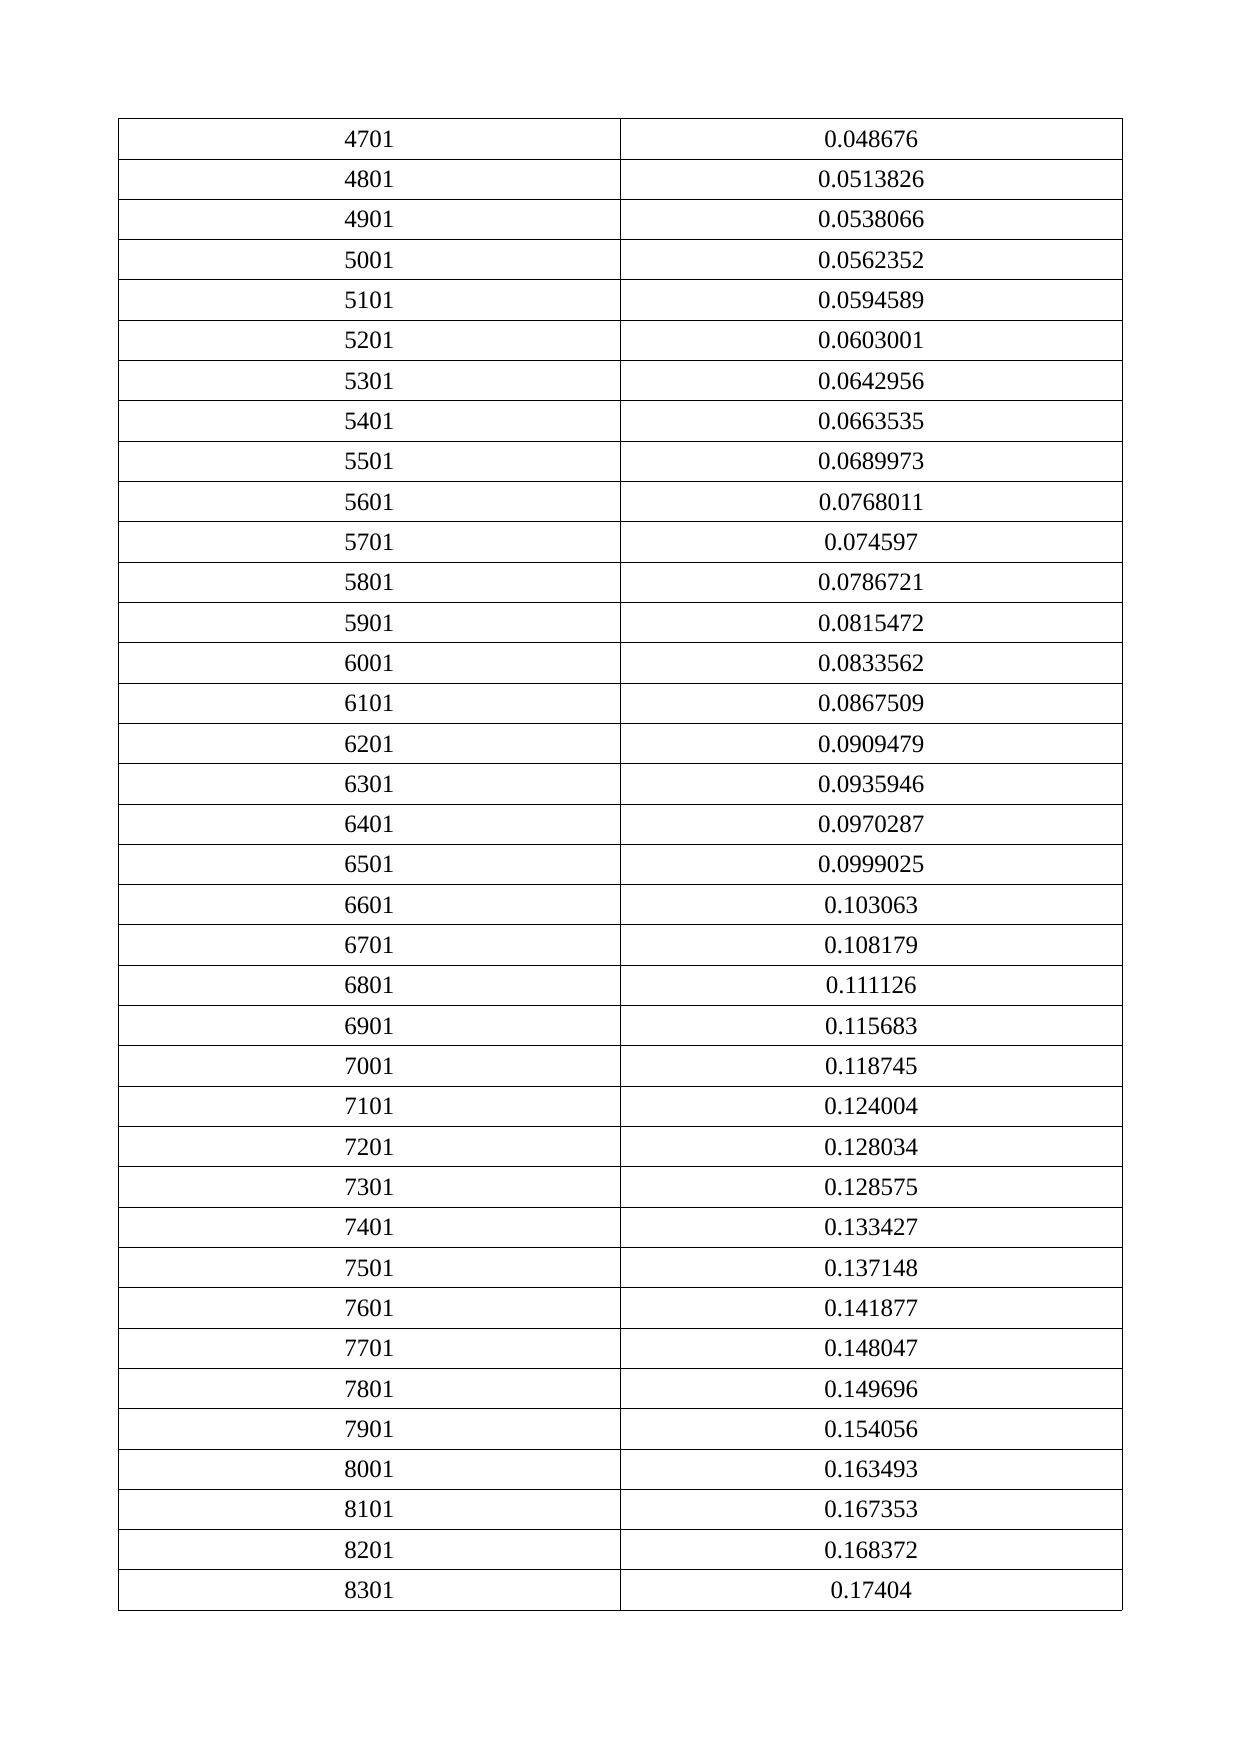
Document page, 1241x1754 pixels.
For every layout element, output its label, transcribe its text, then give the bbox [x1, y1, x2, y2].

table_cell 0.0768011 [621, 482, 1122, 521]
table_cell 7601 [119, 1288, 620, 1327]
table_cell 8201 [119, 1530, 620, 1569]
table_cell 0.167353 [621, 1490, 1122, 1529]
table_cell 7401 [119, 1208, 620, 1247]
table_cell 0.124004 [621, 1087, 1122, 1126]
table_cell 0.137148 [621, 1248, 1122, 1287]
table_cell 0.17404 [621, 1570, 1122, 1610]
table_cell 0.111126 [621, 966, 1122, 1005]
table_cell 6001 [119, 643, 620, 682]
table_cell 8101 [119, 1490, 620, 1529]
table_cell 0.128575 [621, 1167, 1122, 1207]
table_cell 0.168372 [621, 1530, 1122, 1569]
table_cell 0.133427 [621, 1208, 1122, 1247]
table_cell 0.0935946 [621, 764, 1122, 803]
table_cell 6901 [119, 1006, 620, 1045]
table_cell 0.0999025 [621, 845, 1122, 884]
table_cell 0.103063 [621, 885, 1122, 924]
table_cell 7301 [119, 1167, 620, 1207]
table_cell 5801 [119, 563, 620, 602]
table_cell 6101 [119, 684, 620, 723]
table_cell 0.0538066 [621, 200, 1122, 239]
table_cell 7101 [119, 1087, 620, 1126]
table_cell 0.074597 [621, 522, 1122, 562]
table_cell 0.0815472 [621, 603, 1122, 642]
table_cell 7201 [119, 1127, 620, 1166]
table_cell 7001 [119, 1046, 620, 1086]
table_cell 0.163493 [621, 1450, 1122, 1489]
table_cell 5001 [119, 240, 620, 279]
table_cell 5201 [119, 321, 620, 360]
table_cell 6601 [119, 885, 620, 924]
table_cell 0.141877 [621, 1288, 1122, 1327]
table_cell 4801 [119, 160, 620, 199]
table_cell 5101 [119, 280, 620, 320]
table_cell 5301 [119, 361, 620, 400]
table_cell 0.0642956 [621, 361, 1122, 400]
table_cell 0.154056 [621, 1409, 1122, 1448]
table_cell 4701 [119, 119, 620, 158]
table_cell 7901 [119, 1409, 620, 1448]
table_cell 0.0833562 [621, 643, 1122, 682]
table_cell 0.128034 [621, 1127, 1122, 1166]
table_cell 0.0970287 [621, 805, 1122, 844]
table_cell 0.0689973 [621, 442, 1122, 481]
table_cell 0.0562352 [621, 240, 1122, 279]
table_cell 5401 [119, 401, 620, 441]
table_cell 0.148047 [621, 1329, 1122, 1368]
table_cell 0.048676 [621, 119, 1122, 158]
table_cell 0.115683 [621, 1006, 1122, 1045]
table_cell 6701 [119, 925, 620, 965]
table_cell 0.0867509 [621, 684, 1122, 723]
table_cell 5601 [119, 482, 620, 521]
table_cell 6801 [119, 966, 620, 1005]
table_cell 5501 [119, 442, 620, 481]
table_cell 0.0603001 [621, 321, 1122, 360]
table_cell 7801 [119, 1369, 620, 1408]
table_cell 0.0513826 [621, 160, 1122, 199]
table_cell 0.108179 [621, 925, 1122, 965]
table_cell 7701 [119, 1329, 620, 1368]
table_cell 0.0786721 [621, 563, 1122, 602]
table_cell 5701 [119, 522, 620, 562]
table_cell 6201 [119, 724, 620, 763]
table_cell 6301 [119, 764, 620, 803]
table_cell 6501 [119, 845, 620, 884]
table_cell 0.0594589 [621, 280, 1122, 320]
table_cell 0.149696 [621, 1369, 1122, 1408]
table_cell 5901 [119, 603, 620, 642]
table_cell 0.0663535 [621, 401, 1122, 441]
table_cell 4901 [119, 200, 620, 239]
table_cell 7501 [119, 1248, 620, 1287]
table_cell 8001 [119, 1450, 620, 1489]
table_cell 6401 [119, 805, 620, 844]
table_cell 8301 [119, 1570, 620, 1610]
table_cell 0.118745 [621, 1046, 1122, 1086]
table_cell 0.0909479 [621, 724, 1122, 763]
